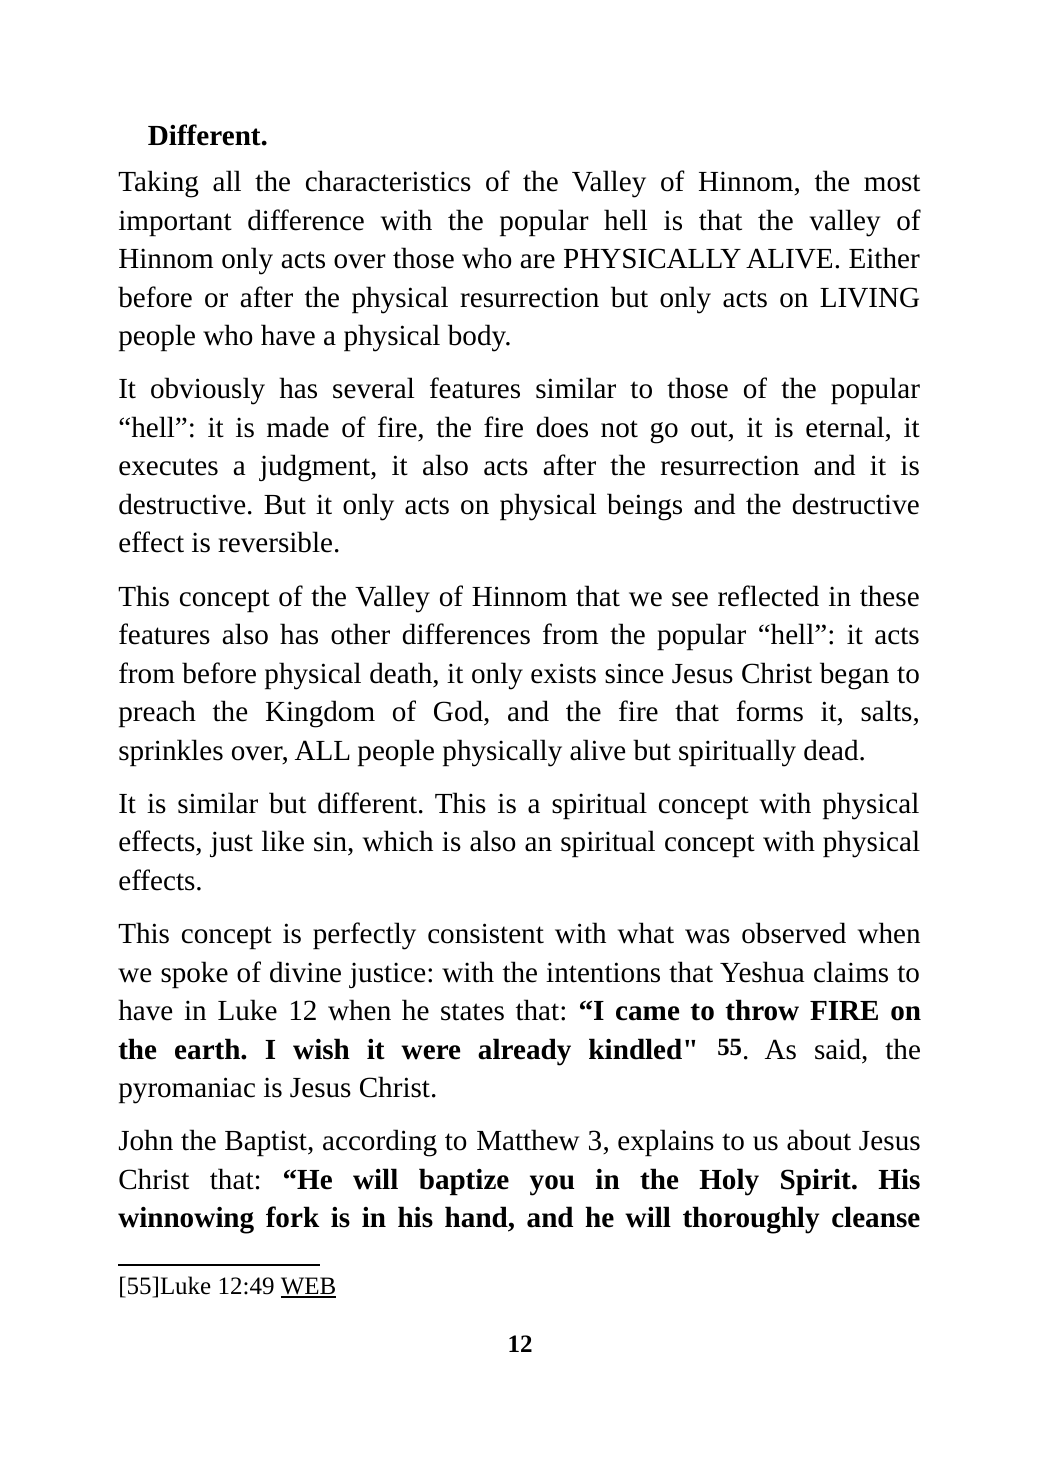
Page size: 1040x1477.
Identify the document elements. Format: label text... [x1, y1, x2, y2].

text John the Baptist, according to Matthew 3, explains to us about Jesus Christ that: “He will baptize you in the Holy Spirit. His winnowing fork is in his hand, and he will thoroughly cleanse [118, 1123, 921, 1234]
text It obviously has several features similar to those of the popular “hell”: it is made of fire, the fire does not go out, it is eternal, it executes a judgment, it also acts after the resurrection and it is destructive. But it only acts on physical beings and the destructive effect is reversible. [118, 371, 921, 559]
text Taking all the characteristics of the Valley of Hinnom, the most important difference with the popular hell is that the valley of Hinnom only acts over those who are PHYSICALLY ALIVE. Either before or after the physical resurrection but only acts on LIVING people who have a physical body. [118, 164, 921, 352]
text This concept of the Valley of Hinnom that we see reflected in these features also has other differences from the popular “hell”: it acts from before physical death, it only exists since Jesus Christ began to preach the Kingdom of God, and the fire that forms it, salts, sprinkles over, ALL people physically alive but spiritually dead. [118, 579, 921, 766]
text It is similar but different. This is a spiritual concept with physical effects, just like sin, which is also an spiritual concept with physical effects. [118, 786, 921, 897]
text Luke 12:49 WEB [118, 1271, 921, 1300]
subtitle Different. [148, 118, 921, 152]
text This concept is perfectly consistent with what was observed when we spoke of divine justice: with the intentions that Yeshua claims to have in Luke 12 when he states that: “I came to throw FIRE on the earth. I wish it were already kindled" . As said, the pyromaniac is Jesus Christ. [118, 916, 921, 1104]
